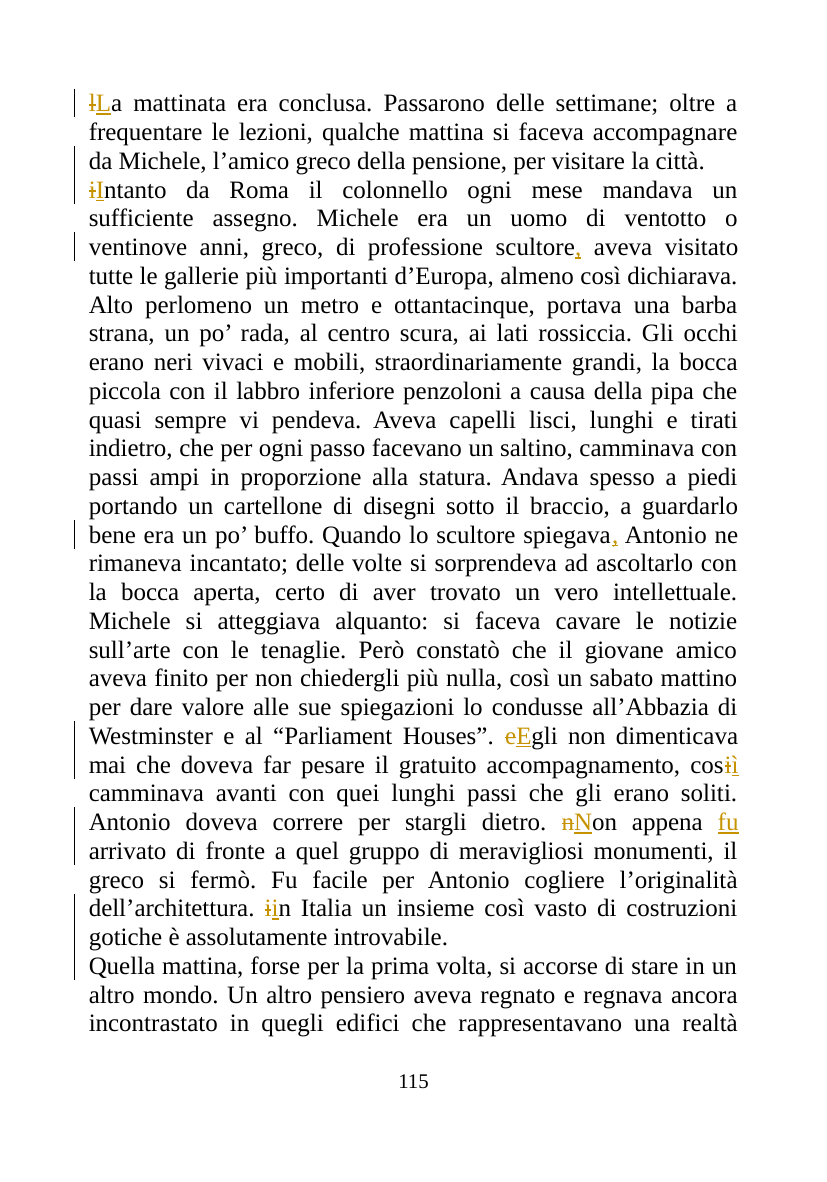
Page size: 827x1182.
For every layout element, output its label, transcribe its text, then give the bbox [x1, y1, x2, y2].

list Intanto da Roma il colonnello ogni mese mandava un sufficiente assegno. Michele era un uomo di ventotto o ventinove anni, greco, di professione scultore, aveva visitato tutte le gallerie più importanti d’Europa, almeno così dichiarava. Alto perlomeno un metro e ottantacinque, portava una barba strana, un po’ rada, al centro scura, ai lati rossiccia. Gli occhi erano neri vivaci e mobili, straordinariamente grandi, la bocca piccola con il labbro inferiore penzoloni a causa della pipa che quasi sempre vi pendeva. Aveva capelli lisci, lunghi e tirati indietro, che per ogni passo facevano un saltino, camminava con passi ampi in proporzione alla statura. Andava spesso a piedi portando un cartellone di disegni sotto il braccio, a guardarlo bene era un po’ buffo. Quando lo scultore spiegava, Antonio ne rimaneva incantato; delle volte si sorprendeva ad ascoltarlo con la bocca aperta, certo di aver trovato un vero intellettuale. Michele si atteggiava alquanto: si faceva cavare le notizie sull’arte con le tenaglie. Però constatò che il giovane amico aveva finito per non chiedergli più nulla, così un sabato mattino per dare valore alle sue spiegazioni lo condusse all’Abbazia di Westminster e al “Parliament Houses”. Egli non dimenticava mai che doveva far pesare il gratuito accompagnamento, così camminava avanti con quei lunghi passi che gli erano soliti. Antonio doveva correre per stargli dietro. Non appena fu arrivato di fronte a quel gruppo di meravigliosi monumenti, il greco si fermò. Fu facile per Antonio cogliere l’originalità dell’architettura. in Italia un insieme così vasto di costruzioni gotiche è assolutamente introvabile. [88, 175, 738, 951]
list Quella mattina, forse per la prima volta, si accorse di stare in un altro mondo. Un altro pensiero aveva regnato e regnava ancora incontrastato in quegli edifici che rappresentavano una realtà [88, 951, 738, 1037]
list La mattinata era conclusa. Passarono delle settimane; oltre a frequentare le lezioni, qualche mattina si faceva accompagnare da Michele, l’amico greco della pensione, per visitare la città. [88, 88, 738, 175]
